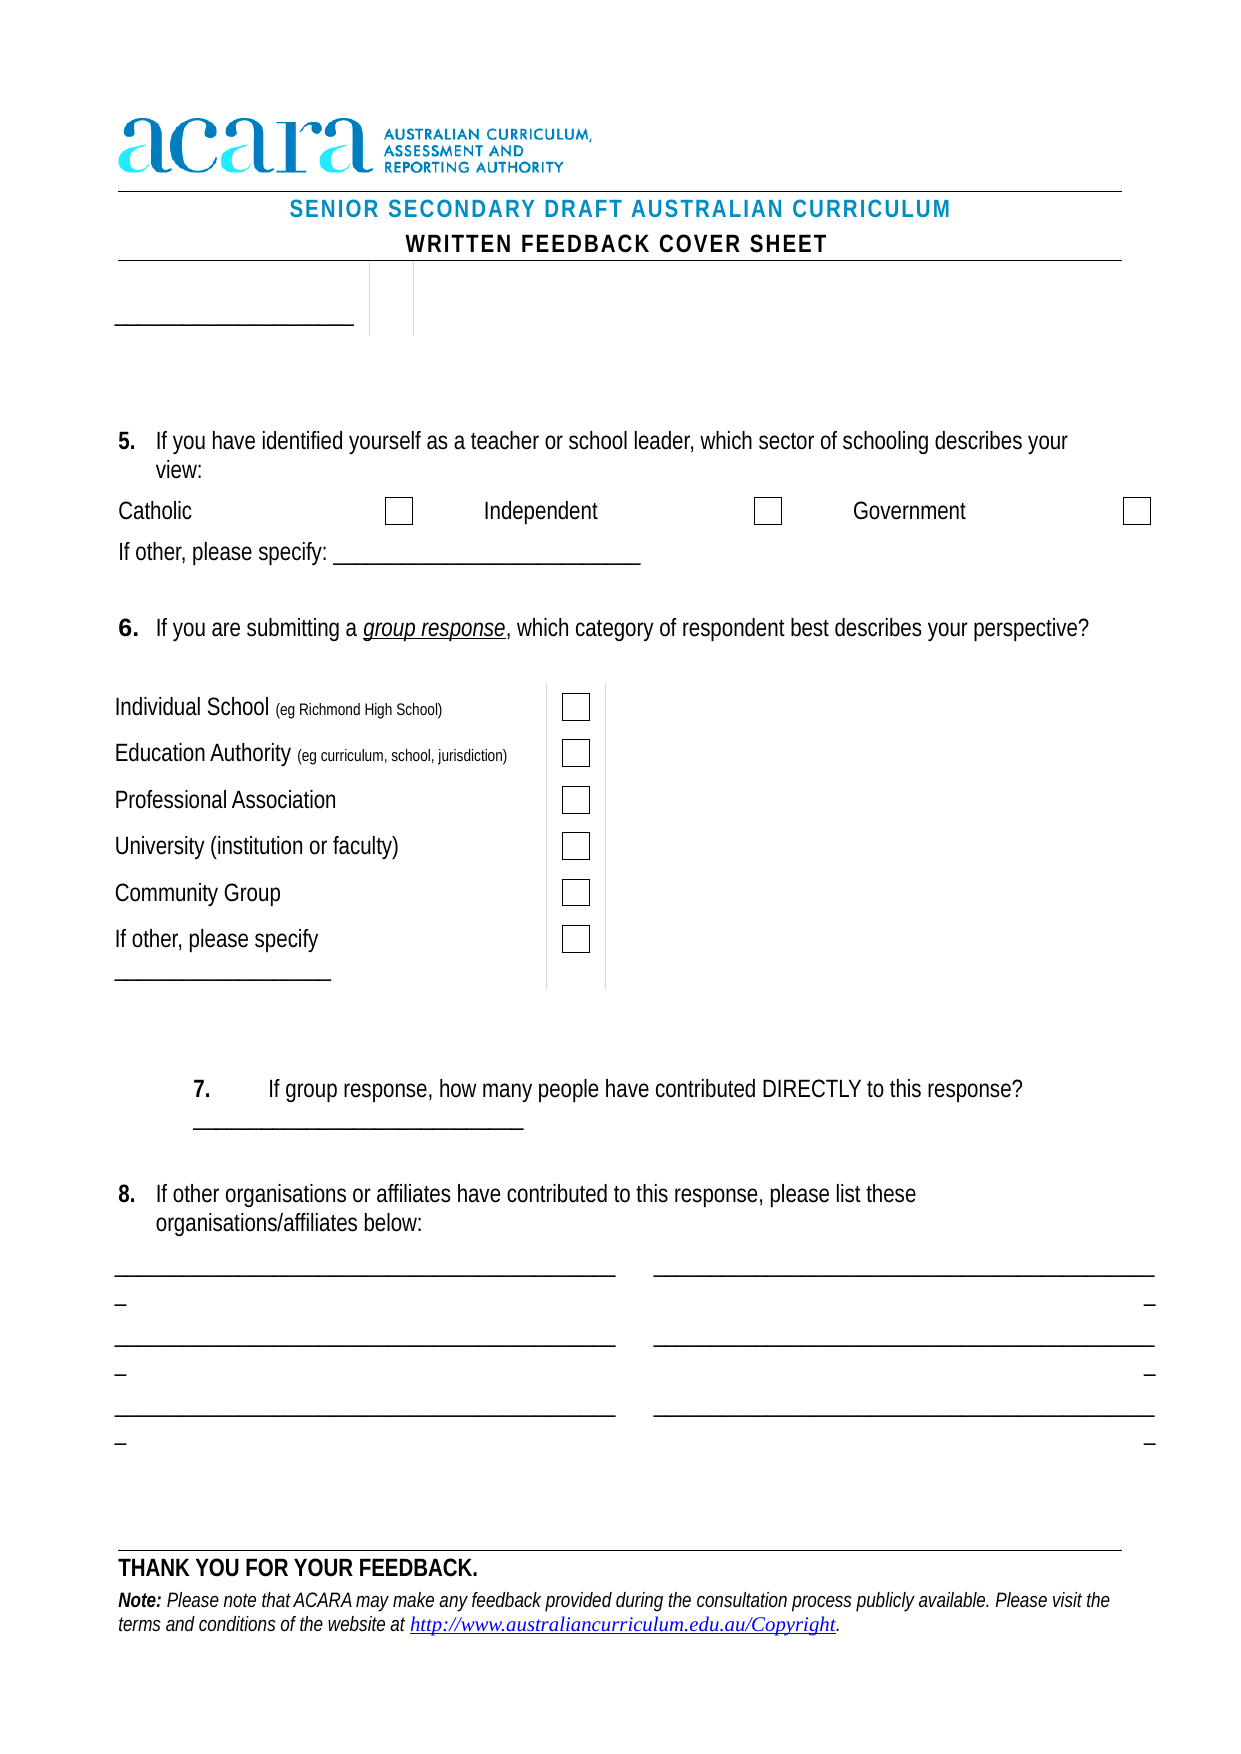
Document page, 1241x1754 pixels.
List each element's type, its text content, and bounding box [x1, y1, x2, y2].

table_cell [547, 776, 605, 822]
picture [183, 118, 258, 173]
table_header [547, 683, 605, 729]
list If you are submitting a group response, which category of respondent best describes your perspective? [118, 613, 1122, 642]
table_cell [547, 915, 605, 990]
picture [353, 118, 592, 173]
table_header Government [842, 490, 1163, 531]
table_cell [370, 261, 413, 336]
picture [151, 118, 189, 173]
table_header _____________________________________________ [103, 1243, 635, 1313]
table_cell If other, please specify ___________________ [103, 915, 546, 990]
list If group response, how many people have contributed DIRECTLY to this response? _____________________________ [193, 1074, 1142, 1131]
table_cell [547, 823, 605, 869]
table_cell _____________________________________________ [103, 1313, 635, 1382]
table_header _____________________________________________ [635, 1243, 1167, 1313]
table_cell Education Authority (eg curriculum, school, jurisdiction) [103, 730, 546, 776]
table_cell University (institution or faculty) [103, 823, 546, 869]
table_cell [547, 730, 605, 776]
list If you have identified yourself as a teacher or school leader, which sector of schooling describes your view: [118, 426, 1122, 483]
picture [118, 118, 156, 173]
picture [253, 118, 357, 173]
table_cell _____________________ [103, 261, 369, 336]
table_header Catholic [107, 490, 472, 531]
table_cell [547, 869, 605, 915]
table_header Individual School (eg Richmond High School) [103, 683, 546, 729]
list If other organisations or affiliates have contributed to this response, please list these organisations/affiliates below: [118, 1179, 1122, 1237]
picture [551, 165, 557, 173]
table_cell _____________________________________________ [635, 1313, 1167, 1382]
table_cell If other, please specify: ___________________________ [107, 531, 1163, 572]
table_cell _____________________________________________ [103, 1383, 635, 1452]
table_cell Community Group [103, 869, 546, 915]
table_header Independent [473, 490, 842, 531]
table_cell _____________________________________________ [635, 1383, 1167, 1452]
table_cell Professional Association [103, 776, 546, 822]
